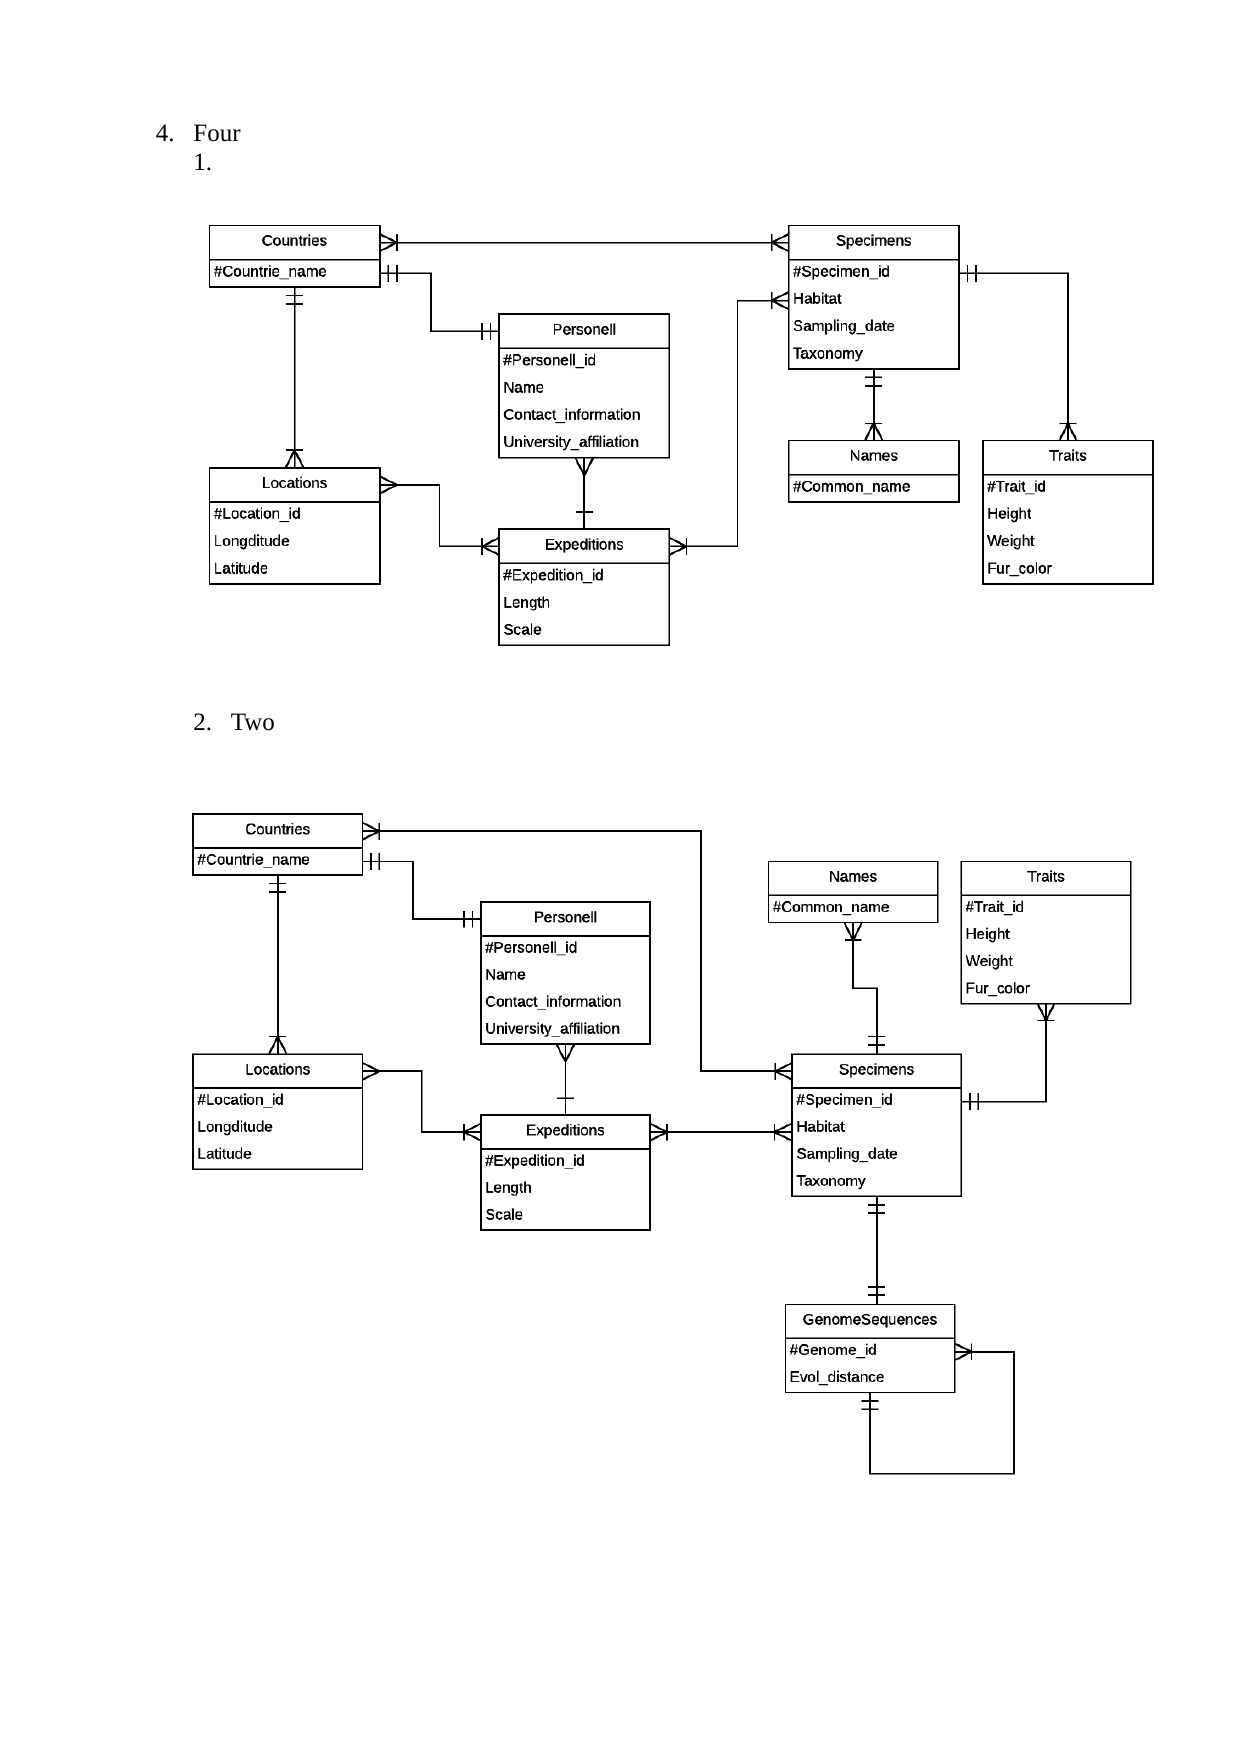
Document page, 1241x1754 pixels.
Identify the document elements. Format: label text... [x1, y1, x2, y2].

list Two [193, 707, 1122, 736]
picture [175, 191, 1180, 679]
list Four [156, 118, 1122, 147]
picture [159, 780, 1164, 1507]
